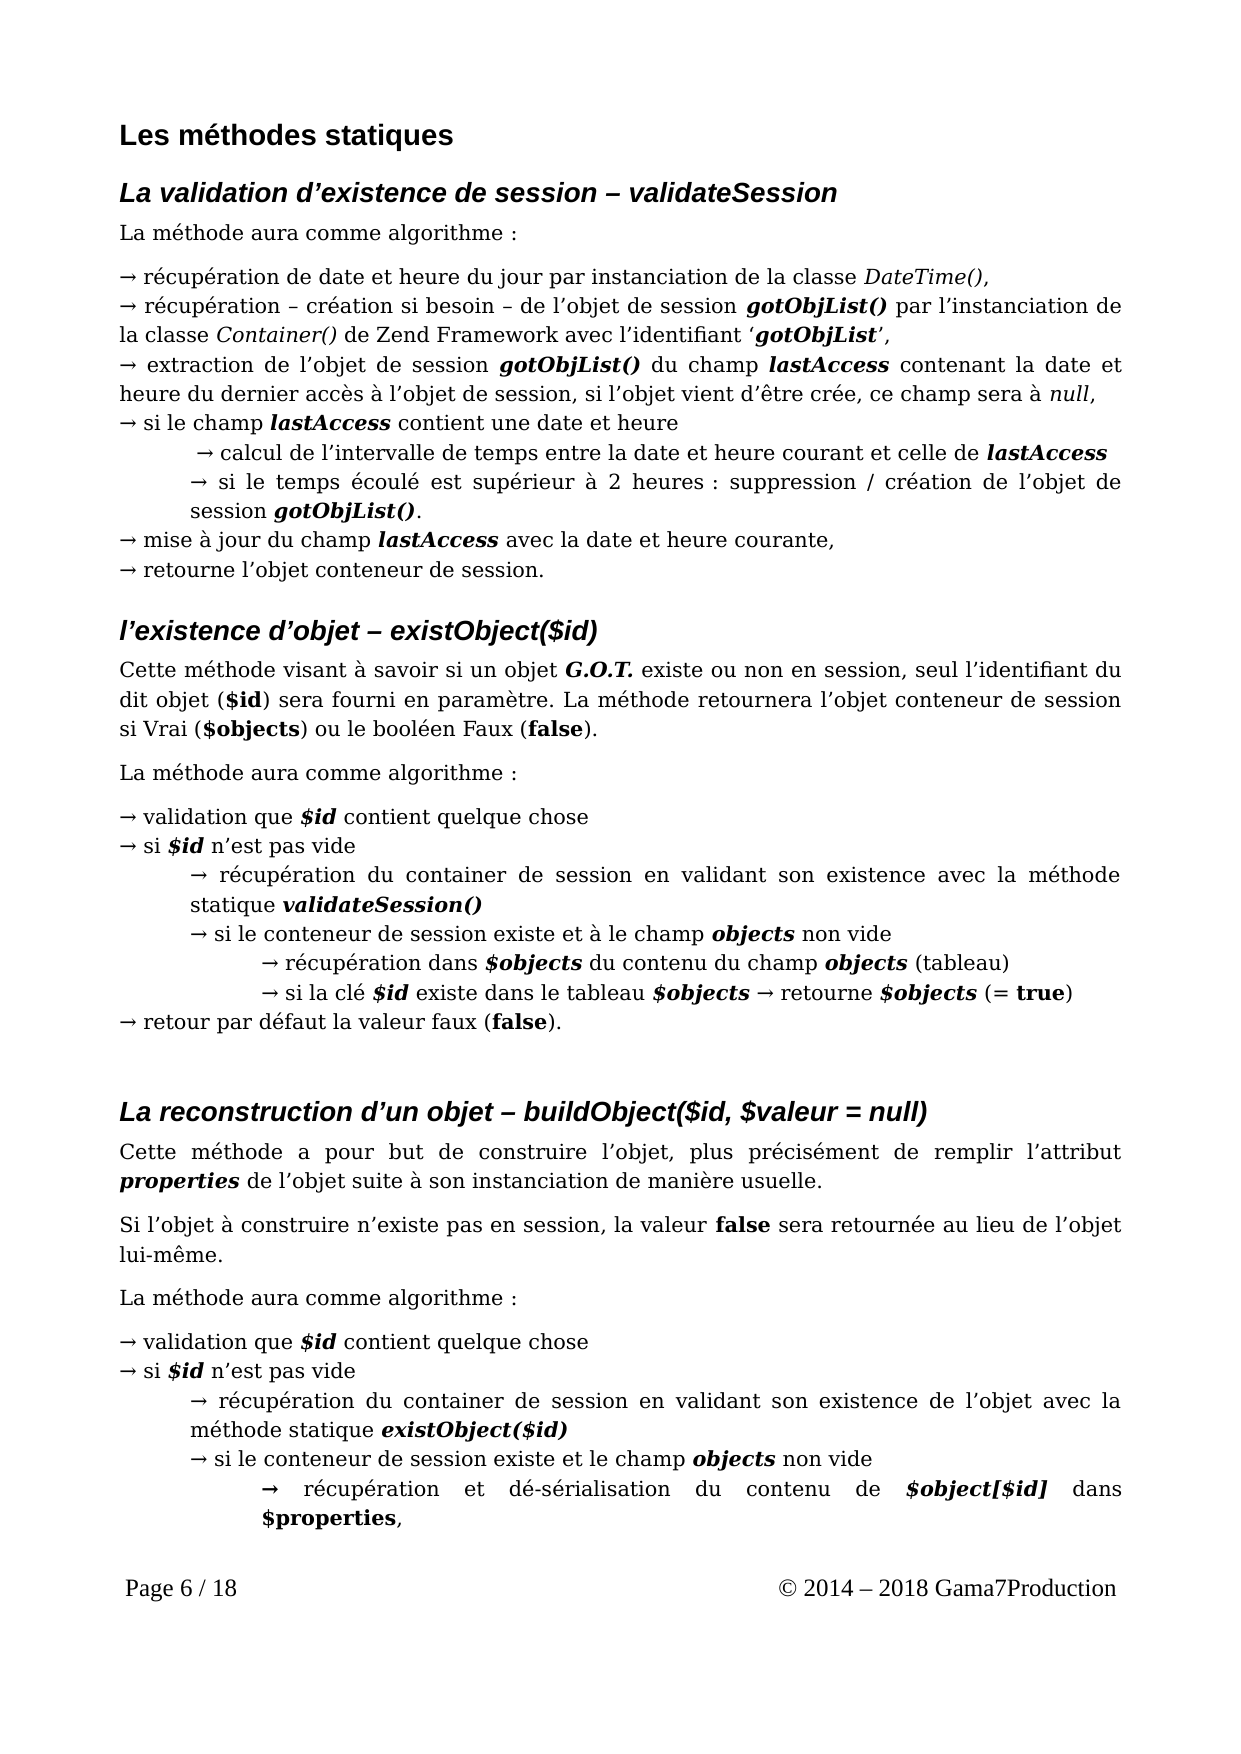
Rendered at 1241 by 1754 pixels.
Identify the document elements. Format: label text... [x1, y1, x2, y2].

text → validation que $id contient quelque chose [119, 804, 1122, 829]
subtitle Les méthodes statiques [119, 118, 1122, 152]
text → extraction de l’objet de session gotObjList() du champ lastAccess contenant la date et heure du dernier accès à l’objet de session, si l’objet vient d’être crée, ce champ sera à null, [119, 353, 1122, 406]
text La méthode aura comme algorithme : [119, 761, 1122, 785]
text → si la clé $id existe dans le tableau $objects → retourne $objects (= true) [261, 981, 1122, 1005]
text → si le champ lastAccess contient une date et heure [119, 411, 1122, 436]
subtitle La validation d’existence de session – validateSession [119, 177, 1122, 209]
text → calcul de l’intervalle de temps entre la date et heure courant et celle de lastAccess [119, 440, 1122, 465]
text → récupération et dé-sérialisation du contenu de $object[$id] dans $properties, [261, 1477, 1122, 1530]
text → si le temps écoulé est supérieur à 2 heures : suppression / création de l’objet de session gotObjList(). [190, 470, 1122, 523]
text → mise à jour du champ lastAccess avec la date et heure courante, [119, 528, 1122, 553]
text → récupération du container de session en validant son existence avec la méthode statique validateSession() [190, 863, 1122, 917]
text La méthode aura comme algorithme : [119, 221, 1122, 246]
text → si $id n’est pas vide [119, 834, 1122, 858]
text → si le conteneur de session existe et le champ objects non vide [190, 1447, 1122, 1472]
text → récupération – création si besoin – de l’objet de session gotObjList() par l’instanciation de la classe Container() de Zend Framework avec l’identifiant ‘gotObjList’, [119, 294, 1122, 348]
text → si le conteneur de session existe et à le champ objects non vide [190, 922, 1122, 946]
text → retour par défaut la valeur faux (false). [119, 1010, 1122, 1034]
text → validation que $id contient quelque chose [119, 1330, 1122, 1354]
text Cette méthode visant à savoir si un objet G.O.T. existe ou non en session, seul l’identifiant du dit objet ($id) sera fourni en paramètre. La méthode retournera l’objet conteneur de session si Vrai ($objects) ou le booléen Faux (false). [119, 658, 1122, 741]
subtitle La reconstruction d’un objet – buildObject($id, $valeur = null) [119, 1096, 1122, 1128]
text → récupération du container de session en validant son existence de l’objet avec la méthode statique existObject($id) [190, 1389, 1122, 1442]
text → récupération dans $objects du contenu du champ objects (tableau) [261, 951, 1122, 976]
text Si l’objet à construire n’existe pas en session, la valeur false sera retournée au lieu de l’objet lui-même. [119, 1213, 1122, 1267]
text → si $id n’est pas vide [119, 1359, 1122, 1384]
text Cette méthode a pour but de construire l’objet, plus précisément de remplir l’attribut properties de l’objet suite à son instanciation de manière usuelle. [119, 1140, 1122, 1194]
subtitle l’existence d’objet – existObject($id) [119, 614, 1122, 646]
text La méthode aura comme algorithme : [119, 1286, 1122, 1311]
text → retourne l’objet conteneur de session. [119, 558, 1122, 582]
text → récupération de date et heure du jour par instanciation de la classe DateTime(), [119, 265, 1122, 289]
